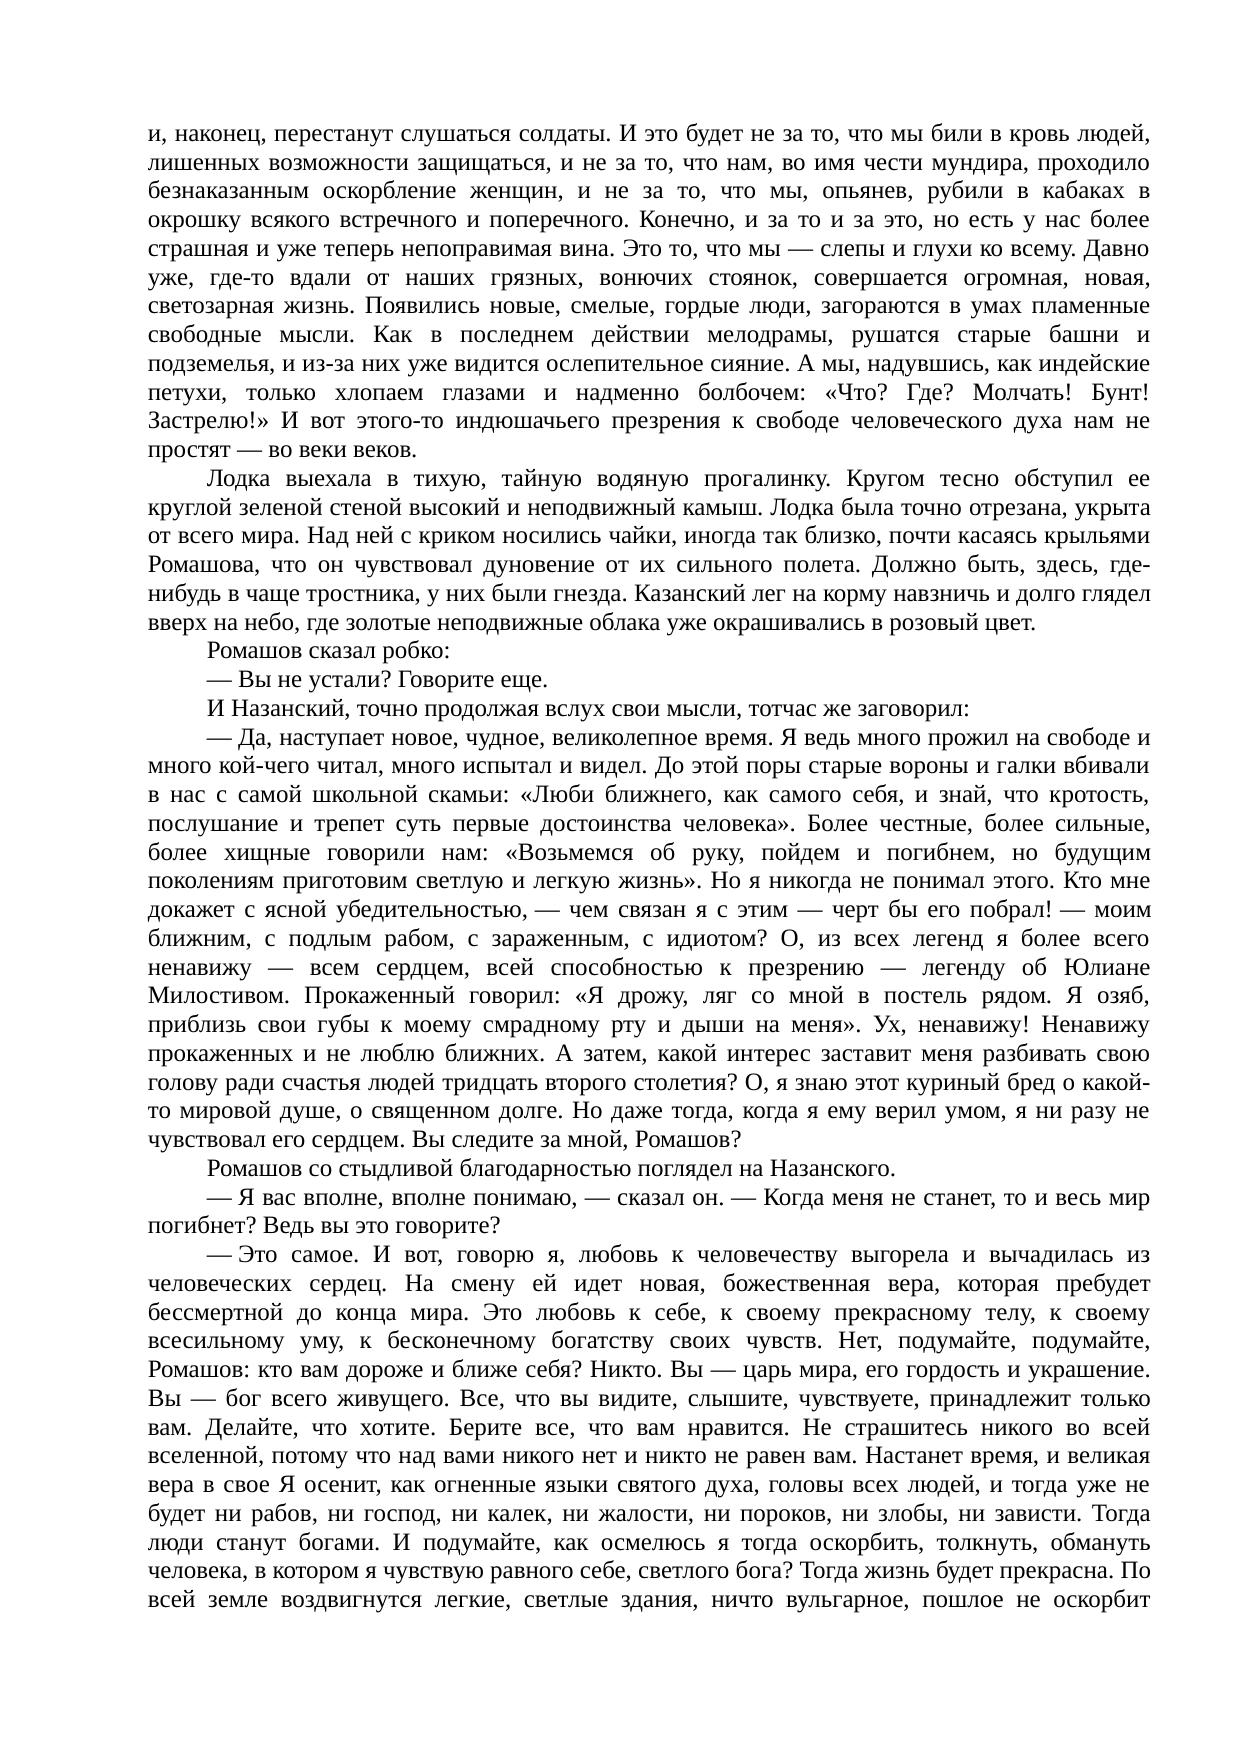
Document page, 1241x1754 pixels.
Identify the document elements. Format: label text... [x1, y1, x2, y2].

text Ромашов сказал робко: [148, 636, 1152, 664]
text И Назанский, точно продолжая вслух свои мысли, тотчас же заговорил: [148, 693, 1152, 722]
text Лодка выехала в тихую, тайную водяную прогалинку. Кругом тесно обступил ее круглой зеленой стеной высокий и неподвижный камыш. Лодка была точно отрезана, укрыта от всего мира. Над ней с криком носились чайки, иногда так близко, почти касаясь крыльями Ромашова, что он чувствовал дуновение от их сильного полета. Должно быть, здесь, где-нибудь в чаще тростника, у них были гнезда. Казанский лег на корму навзничь и долго глядел вверх на небо, где золотые неподвижные облака уже окрашивались в розовый цвет. [148, 463, 1152, 636]
text — Это самое. И вот, говорю я, любовь к человечеству выгорела и вычадилась из человеческих сердец. На смену ей идет новая, божественная вера, которая пребудет бессмертной до конца мира. Это любовь к себе, к своему прекрасному телу, к своему всесильному уму, к бесконечному богатству своих чувств. Нет, подумайте, подумайте, Ромашов: кто вам дороже и ближе себя? Никто. Вы — царь мира, его гордость и украшение. Вы — бог всего живущего. Все, что вы видите, слышите, чувствуете, принадлежит только вам. Делайте, что хотите. Берите все, что вам нравится. Не страшитесь никого во всей вселенной, потому что над вами никого нет и никто не равен вам. Настанет время, и великая вера в свое Я осенит, как огненные языки святого духа, головы всех людей, и тогда уже не будет ни рабов, ни господ, ни калек, ни жалости, ни пороков, ни злобы, ни зависти. Тогда люди станут богами. И подумайте, как осмелюсь я тогда оскорбить, толкнуть, обмануть человека, в котором я чувствую равного себе, светлого бога? Тогда жизнь будет прекрасна. По всей земле воздвигнутся легкие, светлые здания, ничто вульгарное, пошлое не оскорбит [148, 1239, 1152, 1613]
text — Вы не устали? Говорите еще. [148, 664, 1152, 693]
text — Да, наступает новое, чудное, великолепное время. Я ведь много прожил на свободе и много кой-чего читал, много испытал и видел. До этой поры старые вороны и галки вбивали в нас с самой школьной скамьи: «Люби ближнего, как самого себя, и знай, что кротость, послушание и трепет суть первые достоинства человека». Более честные, более сильные, более хищные говорили нам: «Возьмемся об руку, пойдем и погибнем, но будущим поколениям приготовим светлую и легкую жизнь». Но я никогда не понимал этого. Кто мне докажет с ясной убедительностью, — чем связан я с этим — черт бы его побрал! — моим ближним, с подлым рабом, с зараженным, с идиотом? О, из всех легенд я более всего ненавижу — всем сердцем, всей способностью к презрению — легенду об Юлиане Милостивом. Прокаженный говорил: «Я дрожу, ляг со мной в постель рядом. Я озяб, приблизь свои губы к моему смрадному рту и дыши на меня». Ух, ненавижу! Ненавижу прокаженных и не люблю ближних. А затем, какой интерес заставит меня разбивать свою голову ради счастья людей тридцать второго столетия? О, я знаю этот куриный бред о какой-то мировой душе, о священном долге. Но даже тогда, когда я ему верил умом, я ни разу не чувствовал его сердцем. Вы следите за мной, Ромашов? [148, 722, 1152, 1153]
text и, наконец, перестанут слушаться солдаты. И это будет не за то, что мы били в кровь людей, лишенных возможности защищаться, и не за то, что нам, во имя чести мундира, проходило безнаказанным оскорбление женщин, и не за то, что мы, опьянев, рубили в кабаках в окрошку всякого встречного и поперечного. Конечно, и за то и за это, но есть у нас более страшная и уже теперь непоправимая вина. Это то, что мы — слепы и глухи ко всему. Давно уже, где-то вдали от наших грязных, вонючих стоянок, совершается огромная, новая, светозарная жизнь. Появились новые, смелые, гордые люди, загораются в умах пламенные свободные мысли. Как в последнем действии мелодрамы, рушатся старые башни и подземелья, и из-за них уже видится ослепительное сияние. А мы, надувшись, как индейские петухи, только хлопаем глазами и надменно болбочем: «Что? Где? Молчать! Бунт! Застрелю!» И вот этого-то индюшачьего презрения к свободе человеческого духа нам не простят — во веки веков. [148, 118, 1152, 463]
text Ромашов со стыдливой благодарностью поглядел на Назанского. [148, 1153, 1152, 1182]
text — Я вас вполне, вполне понимаю, — сказал он. — Когда меня не станет, то и весь мир погибнет? Ведь вы это говорите? [148, 1182, 1152, 1239]
